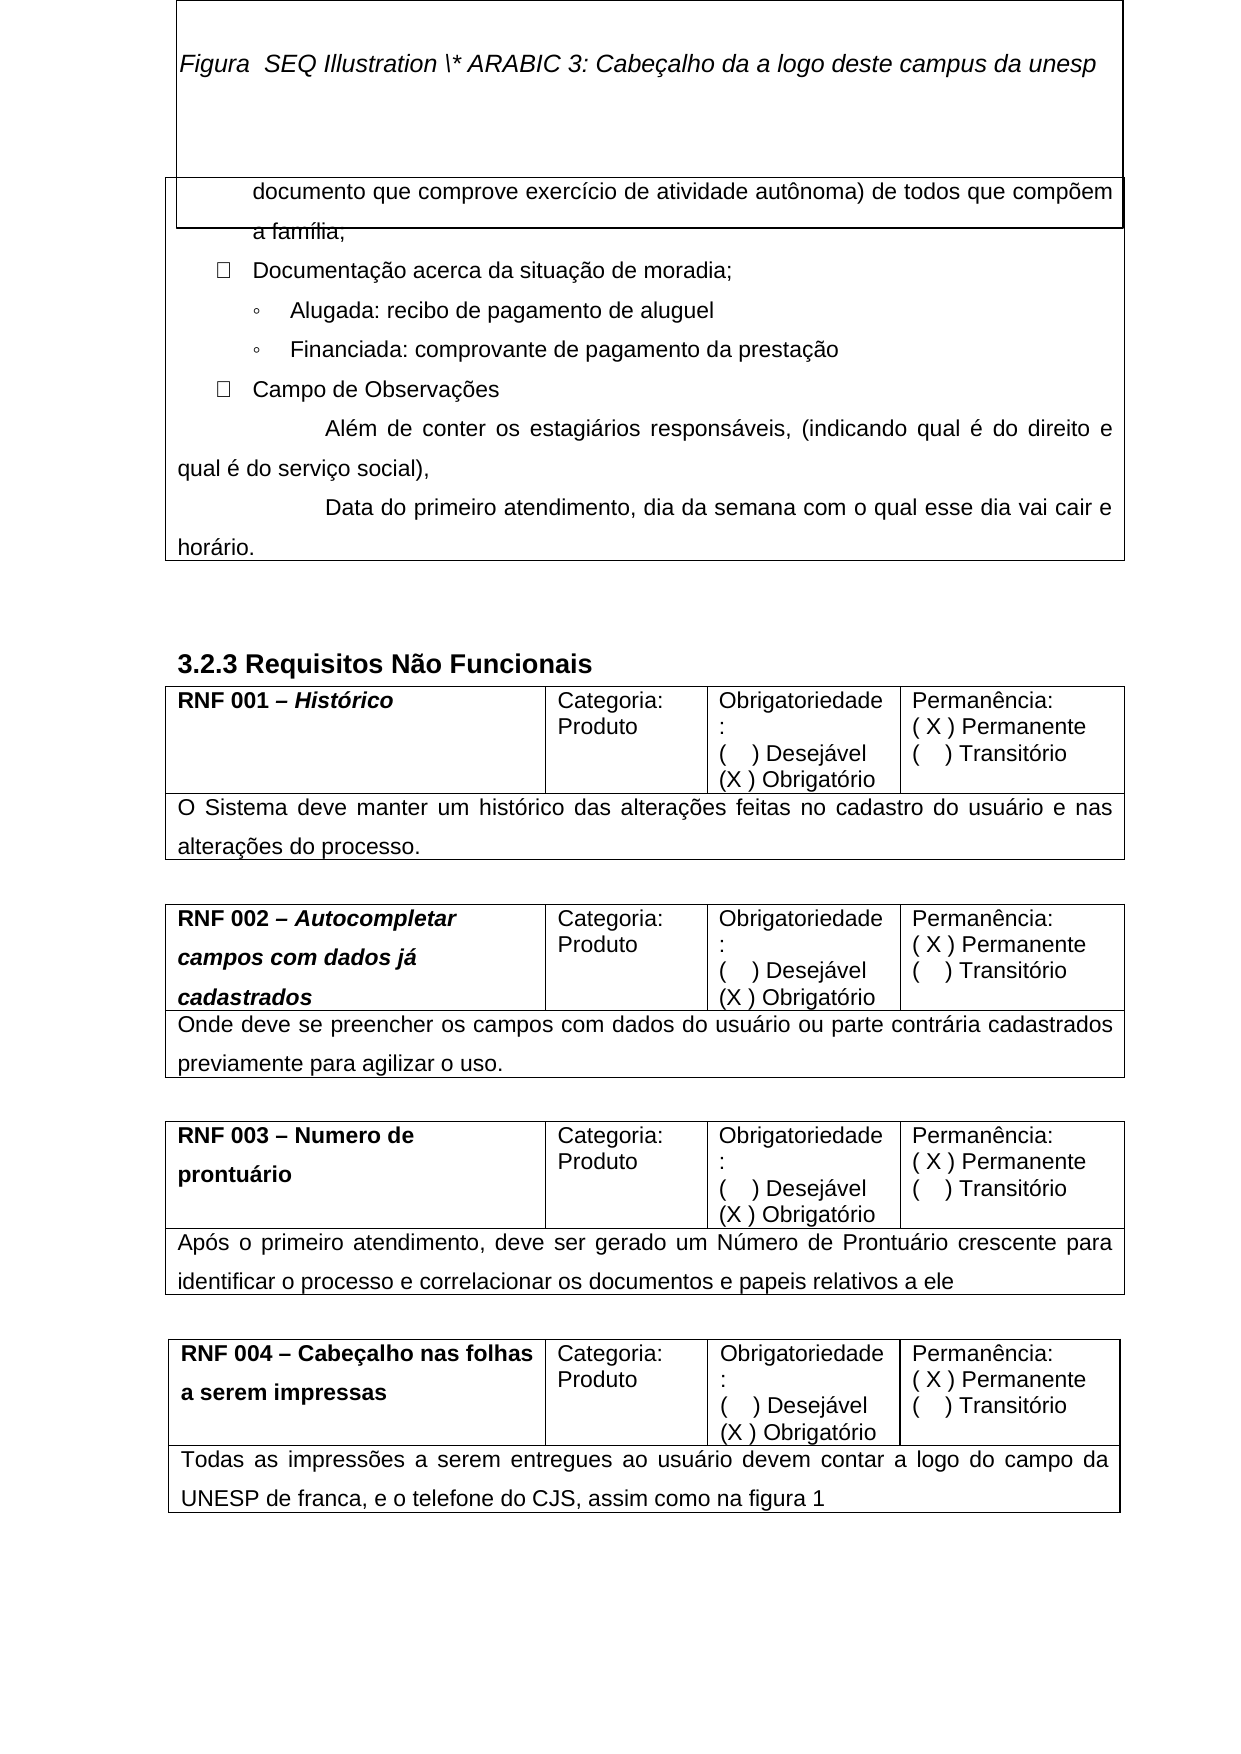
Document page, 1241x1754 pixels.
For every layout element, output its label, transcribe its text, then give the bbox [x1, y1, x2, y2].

table_header Categoria: Produto [546, 687, 707, 792]
table_cell O Sistema deve manter um histórico das alterações feitas no cadastro do usuário e nas alterações do processo. [166, 794, 1124, 859]
table_header Permanência: ( X ) Permanente ( ) Transitório [901, 687, 1124, 792]
table_header Permanência: ( X ) Permanente ( ) Transitório [901, 1122, 1124, 1227]
table_cell Após o primeiro atendimento, deve ser gerado um Número de Prontuário crescente para identificar o processo e correlacionar os documentos e papeis relativos a ele [166, 1229, 1124, 1294]
table_header RNF 001 – Histórico [166, 687, 545, 792]
table_header Categoria: Produto [546, 1122, 707, 1227]
table_header Obrigatoriedade: ( ) Desejável (X ) Obrigatório [708, 1340, 899, 1445]
table_header RNF 003 – Numero de prontuário [166, 1122, 545, 1227]
table_header Obrigatoriedade: ( ) Desejável (X ) Obrigatório [708, 1122, 900, 1227]
table_cell Todas as impressões a serem entregues ao usuário devem contar a logo do campo da UNESP de franca, e o telefone do CJS, assim como na figura 1 [169, 1446, 1119, 1512]
table_header Obrigatoriedade: ( ) Desejável (X ) Obrigatório [708, 687, 900, 792]
subtitle 3.2.3 Requisitos Não Funcionais [177, 586, 1122, 680]
table_header RNF 002 – Autocompletar campos com dados já cadastrados [166, 905, 545, 1010]
table_cell Onde deve se preencher os campos com dados do usuário ou parte contrária cadastrados previamente para agilizar o uso. [166, 1011, 1124, 1077]
table_header Obrigatoriedade: ( ) Desejável (X ) Obrigatório [708, 905, 900, 1010]
table_header RNF 004 – Cabeçalho nas folhas a serem impressas [169, 1340, 545, 1445]
table_cell documento que comprove exercício de atividade autônoma) de todos que compõem a família; Documentação acerca da situação de moradia; Alugada: recibo de pagamento de aluguel Financiada: comprovante de pagamento da prestação Campo de Observações Além de conter os estagiários responsáveis, (indicando qual é do direito e qual é do serviço social), Data do primeiro atendimento, dia da semana com o qual esse dia vai cair e horário. [166, 178, 1124, 560]
table_header Permanência: ( X ) Permanente ( ) Transitório [901, 1340, 1119, 1445]
table_header Categoria: Produto [546, 905, 707, 1010]
table_header Categoria: Produto [546, 1340, 707, 1445]
table_header Permanência: ( X ) Permanente ( ) Transitório [901, 905, 1124, 1010]
